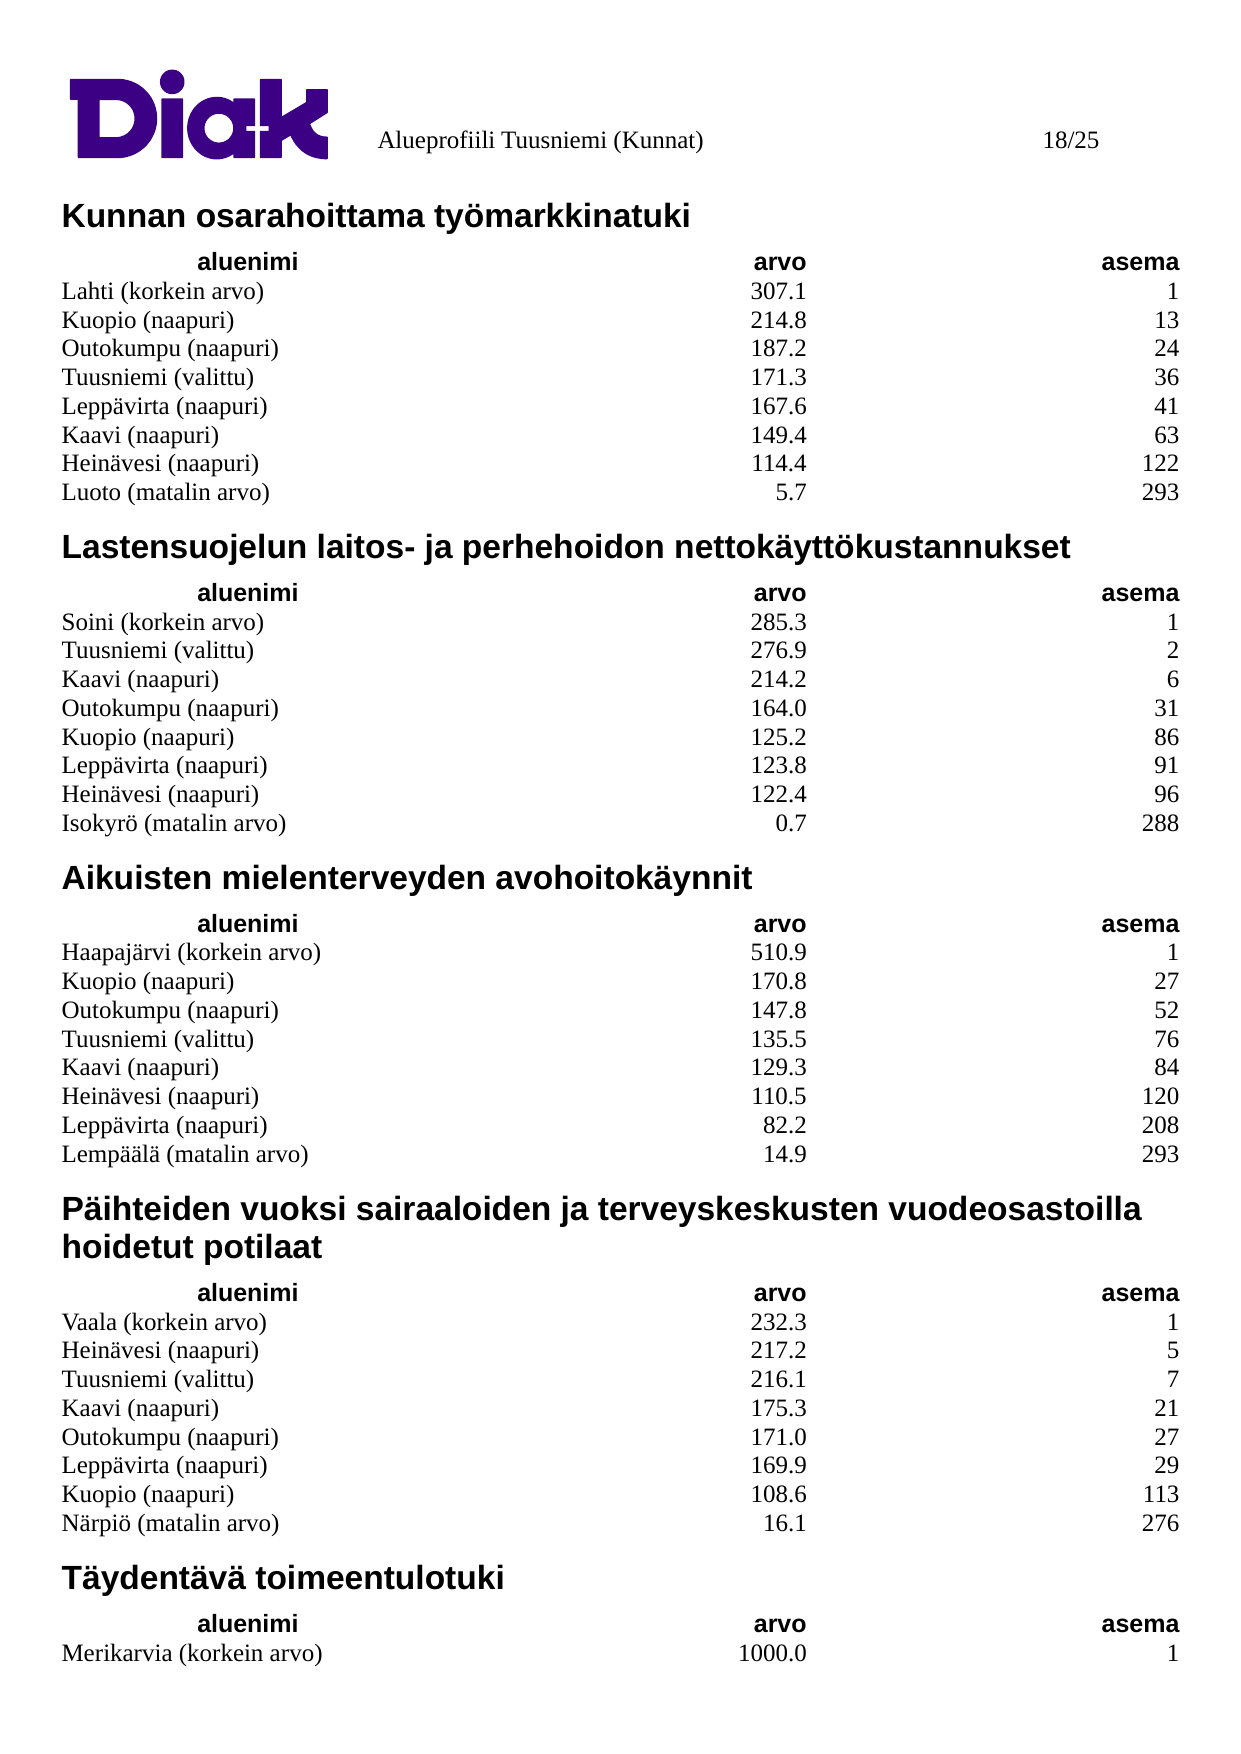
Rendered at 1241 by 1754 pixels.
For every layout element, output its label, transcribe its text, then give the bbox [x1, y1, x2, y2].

table_header arvo [434, 1609, 806, 1638]
table_cell 86 [806, 722, 1179, 751]
table_header aluenimi [61, 578, 434, 607]
table_cell 217.2 [434, 1336, 806, 1364]
table_cell Luoto (matalin arvo) [61, 477, 434, 506]
table_cell Outokumpu (naapuri) [61, 995, 434, 1024]
table_cell 214.2 [434, 664, 806, 693]
table_cell 214.8 [434, 305, 806, 333]
table_header aluenimi [61, 1278, 434, 1307]
table_header aluenimi [61, 1609, 434, 1638]
table_cell 16.1 [434, 1508, 806, 1537]
table_cell Soini (korkein arvo) [61, 607, 434, 636]
table_cell 293 [806, 477, 1179, 506]
table_cell Kaavi (naapuri) [61, 420, 434, 448]
table_cell Isokyrö (matalin arvo) [61, 808, 434, 837]
table_cell 91 [806, 751, 1179, 779]
table_cell 122 [806, 449, 1179, 477]
table_cell Tuusniemi (valittu) [61, 636, 434, 664]
table_cell 187.2 [434, 334, 806, 362]
table_cell 114.4 [434, 449, 806, 477]
table_cell 1000.0 [434, 1638, 806, 1666]
table_cell Heinävesi (naapuri) [61, 449, 434, 477]
table_cell Kuopio (naapuri) [61, 305, 434, 333]
table_header asema [806, 578, 1179, 607]
table_cell 2 [806, 636, 1179, 664]
table_cell 31 [806, 693, 1179, 722]
table_cell Leppävirta (naapuri) [61, 751, 434, 779]
table_header aluenimi [61, 909, 434, 937]
table_header arvo [434, 909, 806, 937]
table_cell Lempäälä (matalin arvo) [61, 1139, 434, 1167]
table_cell 276 [806, 1508, 1179, 1537]
table_cell 164.0 [434, 693, 806, 722]
table_cell 125.2 [434, 722, 806, 751]
table_header asema [806, 247, 1179, 276]
table_header arvo [434, 578, 806, 607]
table_cell 21 [806, 1393, 1179, 1422]
table_cell 208 [806, 1110, 1179, 1139]
table_header asema [806, 1609, 1179, 1638]
table_cell 175.3 [434, 1393, 806, 1422]
table_cell Heinävesi (naapuri) [61, 1081, 434, 1110]
table_cell 510.9 [434, 938, 806, 966]
table_cell 147.8 [434, 995, 806, 1024]
table_cell 14.9 [434, 1139, 806, 1167]
table_cell 122.4 [434, 779, 806, 808]
table_cell Heinävesi (naapuri) [61, 779, 434, 808]
table_cell 27 [806, 966, 1179, 995]
table_cell 171.3 [434, 362, 806, 391]
table_cell Närpiö (matalin arvo) [61, 1508, 434, 1537]
table_cell 5.7 [434, 477, 806, 506]
table_cell 52 [806, 995, 1179, 1024]
table_cell 129.3 [434, 1053, 806, 1081]
table_cell 0.7 [434, 808, 806, 837]
table_cell 24 [806, 334, 1179, 362]
table_cell 29 [806, 1451, 1179, 1479]
table_cell 232.3 [434, 1307, 806, 1336]
table_cell 216.1 [434, 1364, 806, 1393]
subtitle Kunnan osarahoittama työmarkkinatuki [61, 196, 1179, 235]
table_cell Kuopio (naapuri) [61, 1479, 434, 1508]
table_cell 7 [806, 1364, 1179, 1393]
table_cell 1 [806, 1638, 1179, 1666]
subtitle Päihteiden vuoksi sairaaloiden ja terveyskeskusten vuodeosastoilla hoidetut potilaat [61, 1188, 1179, 1266]
table_cell 170.8 [434, 966, 806, 995]
table_cell 5 [806, 1336, 1179, 1364]
table_cell 96 [806, 779, 1179, 808]
table_cell Kuopio (naapuri) [61, 966, 434, 995]
table_cell 293 [806, 1139, 1179, 1167]
table_cell Kaavi (naapuri) [61, 664, 434, 693]
table_cell Outokumpu (naapuri) [61, 693, 434, 722]
table_cell 113 [806, 1479, 1179, 1508]
table_cell 288 [806, 808, 1179, 837]
table_cell 6 [806, 664, 1179, 693]
table_cell 149.4 [434, 420, 806, 448]
table_cell 1 [806, 607, 1179, 636]
table_cell 82.2 [434, 1110, 806, 1139]
table_header aluenimi [61, 247, 434, 276]
table_cell Tuusniemi (valittu) [61, 362, 434, 391]
table_cell Heinävesi (naapuri) [61, 1336, 434, 1364]
subtitle Lastensuojelun laitos- ja perhehoidon nettokäyttökustannukset [61, 527, 1179, 566]
table_cell 27 [806, 1422, 1179, 1451]
table_cell Leppävirta (naapuri) [61, 1110, 434, 1139]
table_cell Kuopio (naapuri) [61, 722, 434, 751]
table_cell 167.6 [434, 391, 806, 420]
table_header asema [806, 909, 1179, 937]
table_cell Leppävirta (naapuri) [61, 1451, 434, 1479]
table_cell 285.3 [434, 607, 806, 636]
table_cell Kaavi (naapuri) [61, 1053, 434, 1081]
table_cell 1 [806, 276, 1179, 305]
table_header arvo [434, 247, 806, 276]
table_cell 76 [806, 1024, 1179, 1052]
subtitle Täydentävä toimeentulotuki [61, 1558, 1179, 1596]
table_cell 276.9 [434, 636, 806, 664]
table_cell 1 [806, 938, 1179, 966]
table_cell Tuusniemi (valittu) [61, 1024, 434, 1052]
table_cell Outokumpu (naapuri) [61, 334, 434, 362]
table_cell Merikarvia (korkein arvo) [61, 1638, 434, 1666]
table_cell 1 [806, 1307, 1179, 1336]
table_cell 41 [806, 391, 1179, 420]
table_cell Vaala (korkein arvo) [61, 1307, 434, 1336]
table_cell 169.9 [434, 1451, 806, 1479]
table_cell 307.1 [434, 276, 806, 305]
table_cell Lahti (korkein arvo) [61, 276, 434, 305]
table_cell Haapajärvi (korkein arvo) [61, 938, 434, 966]
table_cell Tuusniemi (valittu) [61, 1364, 434, 1393]
table_cell 63 [806, 420, 1179, 448]
subtitle Aikuisten mielenterveyden avohoitokäynnit [61, 858, 1179, 896]
table_cell 120 [806, 1081, 1179, 1110]
table_cell 13 [806, 305, 1179, 333]
table_cell Outokumpu (naapuri) [61, 1422, 434, 1451]
table_cell 171.0 [434, 1422, 806, 1451]
table_cell 36 [806, 362, 1179, 391]
table_cell 84 [806, 1053, 1179, 1081]
table_header arvo [434, 1278, 806, 1307]
table_cell 123.8 [434, 751, 806, 779]
table_cell Leppävirta (naapuri) [61, 391, 434, 420]
table_cell 135.5 [434, 1024, 806, 1052]
table_cell Kaavi (naapuri) [61, 1393, 434, 1422]
table_cell 110.5 [434, 1081, 806, 1110]
table_header asema [806, 1278, 1179, 1307]
table_cell 108.6 [434, 1479, 806, 1508]
